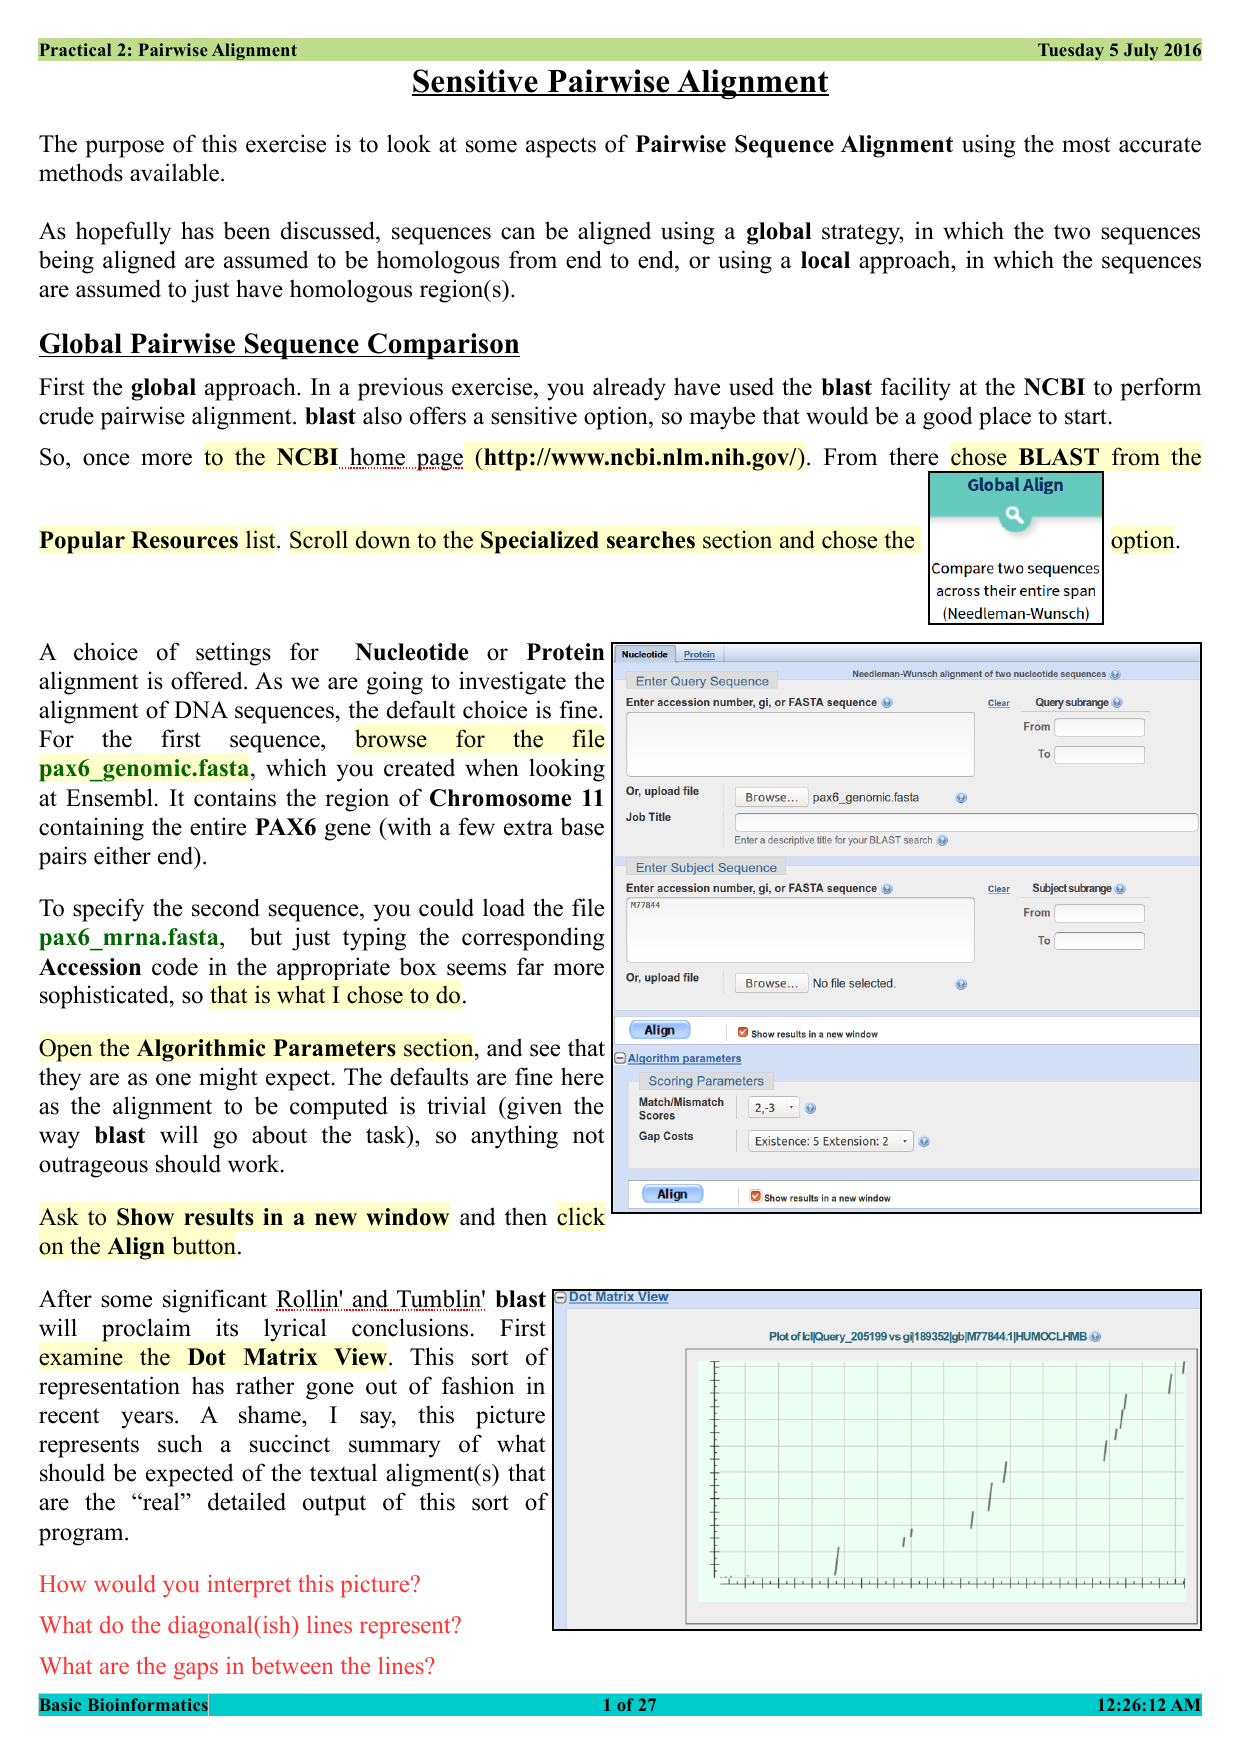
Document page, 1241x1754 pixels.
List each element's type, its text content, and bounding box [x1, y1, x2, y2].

text To specify the second sequence, you could load the file pax6_mrna.fasta, but just typing the corresponding Accession code in the appropriate box seems far more sophisticated, so that is what I chose to do. [38, 893, 611, 1009]
text What do the diagonal(ish) lines represent? [38, 1610, 1202, 1639]
text After some significant Rollin' and Tumblin' blast will proclaim its lyrical conclusions. First examine the Dot Matrix View. This sort of representation has rather gone out of fashion in recent years. A shame, I say, this picture represents such a succinct summary of what should be expected of the textual aligment(s) that are the “real” detailed output of this sort of program. [38, 1284, 1202, 1545]
text Global Pairwise Sequence Comparison [38, 327, 1202, 360]
text A choice of settings for Nucleotide or Protein alignment is offered. As we are going to investigate the alignment of DNA sequences, the default choice is fine. For the first sequence, browse for the file pax6_genomic.fasta, which you created when looking at Ensembl. It contains the region of Chromosome 11 containing the entire PAX6 gene (with a few extra base pairs either end). [38, 637, 1202, 869]
text First the global approach. In a previous exercise, you already have used the blast facility at the NCBI to perform crude pairwise alignment. blast also offers a sensitive option, so maybe that would be a good place to start. [38, 372, 1202, 430]
text So, once more to the NCBI home page (http://www.ncbi.nlm.nih.gov/). From there chose BLAST from the Popular Resources list. Scroll down to the Specialized searches section and chose the option. [38, 442, 1202, 625]
picture [554, 1291, 1200, 1629]
text What are the gaps in between the lines? [38, 1651, 1202, 1680]
text As hopefully has been discussed, sequences can be aligned using a global strategy, in which the two sequences being aligned are assumed to be homologous from end to end, or using a local approach, in which the sequences are assumed to just have homologous region(s). [38, 216, 1202, 303]
picture [930, 473, 1102, 623]
picture [613, 644, 1200, 1212]
text Open the Algorithmic Parameters section, and see that they are as one might expect. The defaults are fine here as the alignment to be computed is trivial (given the way blast will go about the task), so anything not outrageous should work. [38, 1033, 611, 1178]
text How would you interpret this picture? [38, 1569, 552, 1598]
text Sensitive Pairwise Alignment [38, 61, 1202, 99]
text The purpose of this exercise is to look at some aspects of Pairwise Sequence Alignment using the most accurate methods available. [38, 128, 1202, 187]
text Ask to Show results in a new window and then click on the Align button. [38, 1202, 1202, 1260]
